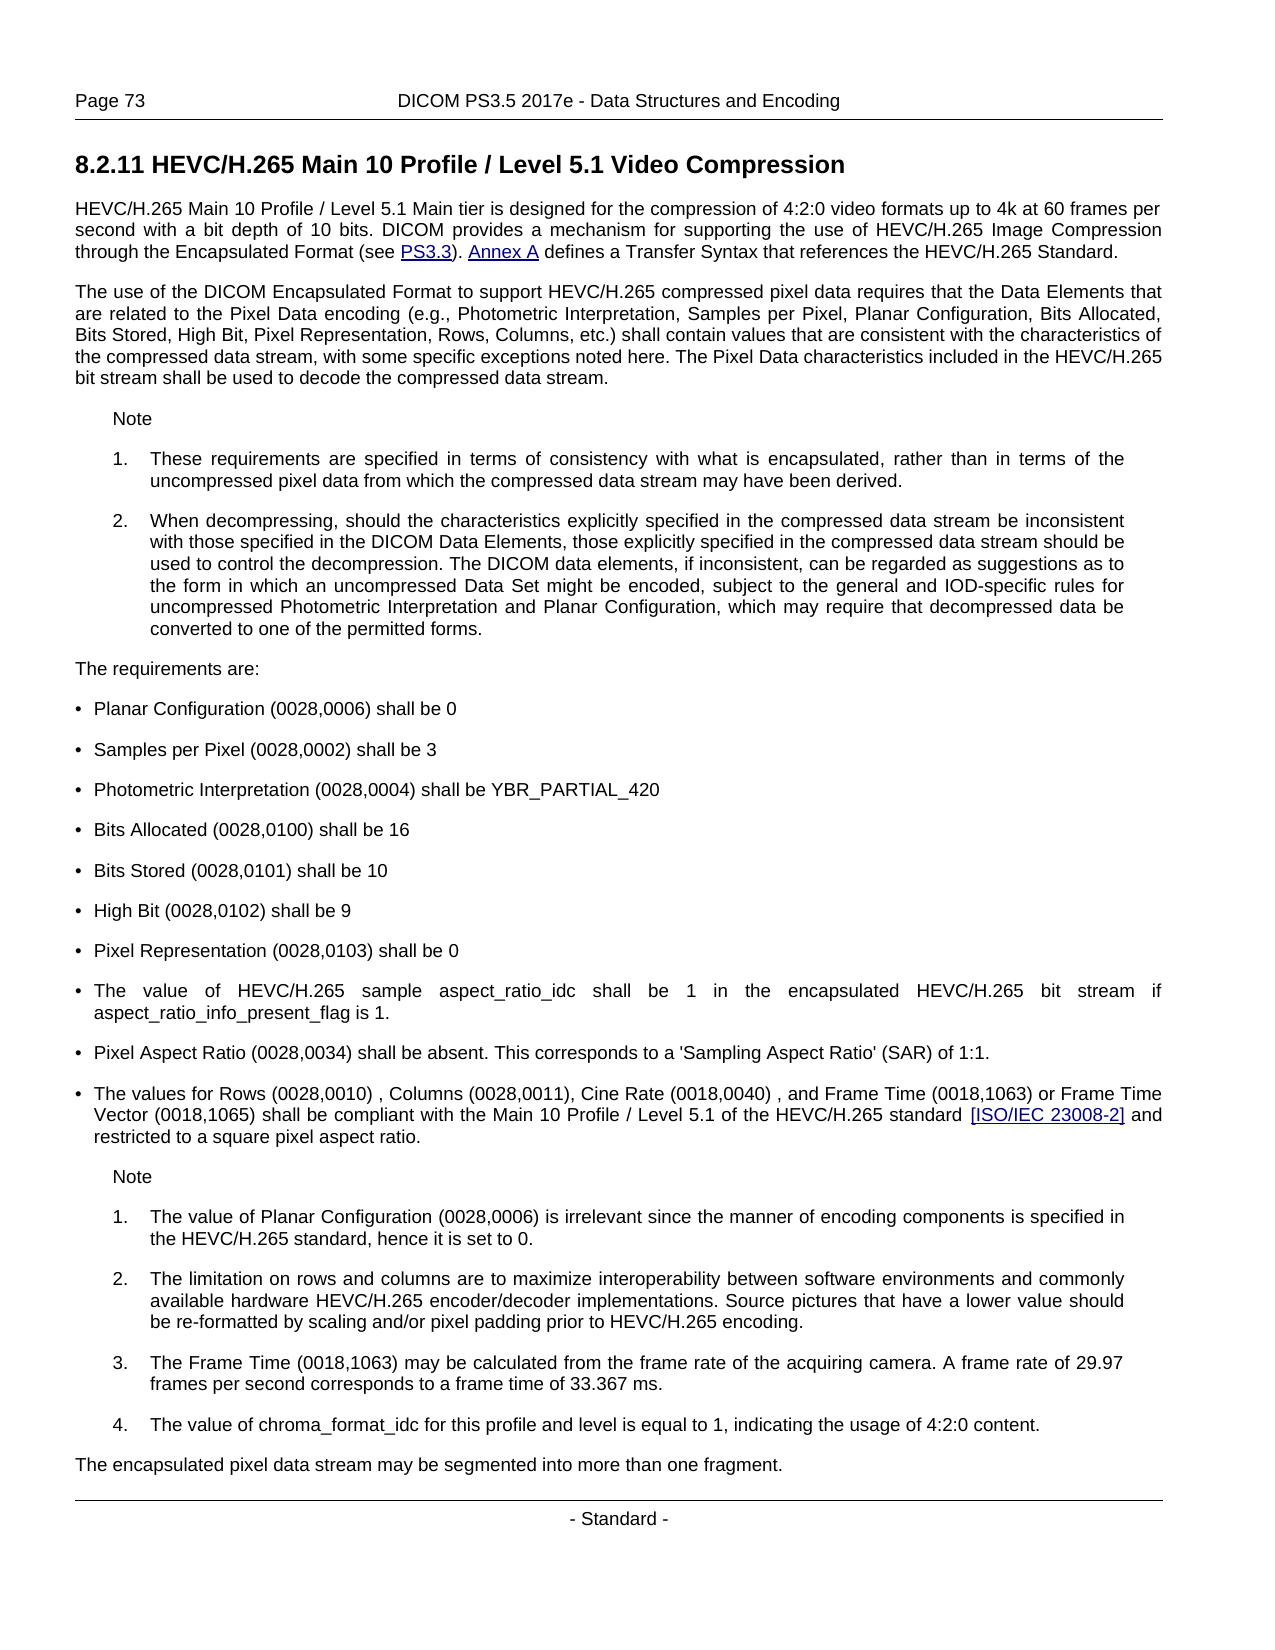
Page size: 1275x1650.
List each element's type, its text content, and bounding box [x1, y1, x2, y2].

list The Frame Time (0018,1063) may be calculated from the frame rate of the acquiring camera. A frame rate of 29.97 frames per second corresponds to a frame time of 33.367 ms. [112, 1352, 1125, 1395]
list Samples per Pixel (0028,0002) shall be 3 [75, 738, 1162, 760]
list The limitation on rows and columns are to maximize interoperability between software environments and commonly available hardware HEVC/H.265 encoder/decoder implementations. Source pictures that have a lower value should be re-formatted by scaling and/or pixel padding prior to HEVC/H.265 encoding. [112, 1268, 1125, 1333]
text Note [112, 407, 1125, 429]
text 8.2.11 HEVC/H.265 Main 10 Profile / Level 5.1 Video Compression [75, 150, 1162, 179]
list The value of Planar Configuration (0028,0006) is irrelevant since the manner of encoding components is specified in the HEVC/H.265 standard, hence it is set to 0. [112, 1206, 1125, 1249]
list When decompressing, should the characteristics explicitly specified in the compressed data stream be inconsistent with those specified in the DICOM Data Elements, those explicitly specified in the compressed data stream should be used to control the decompression. The DICOM data elements, if inconsistent, can be regarded as suggestions as to the form in which an uncompressed Data Set might be encoded, subject to the general and IOD-specific rules for uncompressed Photometric Interpretation and Planar Configuration, which may require that decompressed data be converted to one of the permitted forms. [112, 510, 1125, 639]
list These requirements are specified in terms of consistency with what is encapsulated, rather than in terms of the uncompressed pixel data from which the compressed data stream may have been derived. [112, 448, 1125, 491]
list Photometric Interpretation (0028,0004) shall be YBR_PARTIAL_420 [75, 779, 1162, 800]
list The value of HEVC/H.265 sample aspect_ratio_idc shall be 1 in the encapsulated HEVC/H.265 bit stream if aspect_ratio_info_present_flag is 1. [75, 980, 1162, 1023]
list High Bit (0028,0102) shall be 9 [75, 900, 1162, 921]
text Note [112, 1166, 1125, 1187]
text The encapsulated pixel data stream may be segmented into more than one fragment. [75, 1454, 1162, 1475]
list Bits Allocated (0028,0100) shall be 16 [75, 819, 1162, 841]
list Pixel Representation (0028,0103) shall be 0 [75, 940, 1162, 962]
text The requirements are: [75, 658, 1162, 679]
list Bits Stored (0028,0101) shall be 10 [75, 859, 1162, 881]
text HEVC/H.265 Main 10 Profile / Level 5.1 Main tier is designed for the compression of 4:2:0 video formats up to 4k at 60 frames per second with a bit depth of 10 bits. DICOM provides a mechanism for supporting the use of HEVC/H.265 Image Compression through the Encapsulated Format (see PS3.3). Annex A defines a Transfer Syntax that references the HEVC/H.265 Standard. [75, 197, 1162, 262]
list The value of chroma_format_idc for this profile and level is equal to 1, indicating the usage of 4:2:0 content. [112, 1413, 1125, 1435]
list Pixel Aspect Ratio (0028,0034) shall be absent. This corresponds to a 'Sampling Aspect Ratio' (SAR) of 1:1. [75, 1042, 1162, 1064]
list Planar Configuration (0028,0006) shall be 0 [75, 698, 1162, 720]
list The values for Rows (0028,0010) , Columns (0028,0011), Cine Rate (0018,0040) , and Frame Time (0018,1063) or Frame Time Vector (0018,1065) shall be compliant with the Main 10 Profile / Level 5.1 of the HEVC/H.265 standard [ISO/IEC 23008-2] and restricted to a square pixel aspect ratio. [75, 1082, 1162, 1147]
text The use of the DICOM Encapsulated Format to support HEVC/H.265 compressed pixel data requires that the Data Elements that are related to the Pixel Data encoding (e.g., Photometric Interpretation, Samples per Pixel, Planar Configuration, Bits Allocated, Bits Stored, High Bit, Pixel Representation, Rows, Columns, etc.) shall contain values that are consistent with the characteristics of the compressed data stream, with some specific exceptions noted here. The Pixel Data characteristics included in the HEVC/H.265 bit stream shall be used to decode the compressed data stream. [75, 281, 1162, 389]
